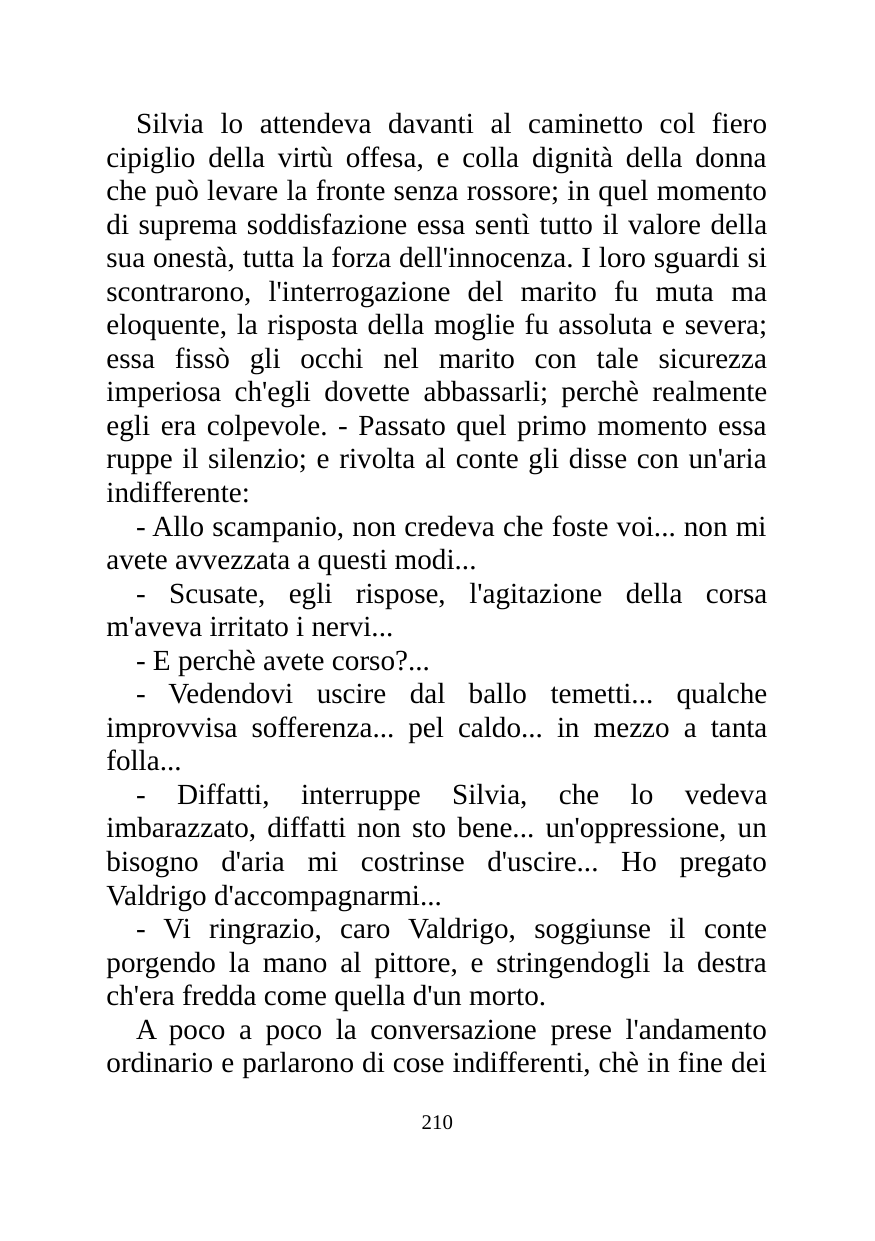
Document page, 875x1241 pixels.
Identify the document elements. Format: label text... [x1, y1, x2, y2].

text - Scusate, egli rispose, l'agitazione della corsa m'aveva irritato i nervi... [106, 576, 768, 643]
text Silvia lo attendeva davanti al caminetto col fiero cipiglio della virtù offesa, e colla dignità della donna che può levare la fronte senza rossore; in quel momento di suprema soddisfazione essa sentì tutto il valore della sua onestà, tutta la forza dell'innocenza. I loro sguardi si scontrarono, l'interrogazione del marito fu muta ma eloquente, la risposta della moglie fu assoluta e severa; essa fissò gli occhi nel marito con tale sicurezza imperiosa ch'egli dovette abbassarli; perchè realmente egli era colpevole. - Passato quel primo momento essa ruppe il silenzio; e rivolta al conte gli disse con un'aria indifferente: [106, 106, 768, 509]
text - Diffatti, interruppe Silvia, che lo vedeva imbarazzato, diffatti non sto bene... un'oppressione, un bisogno d'aria mi costrinse d'uscire... Ho pregato Valdrigo d'accompagnarmi... [106, 777, 768, 911]
text - Allo scampanio, non credeva che foste voi... non mi avete avvezzata a questi modi... [106, 509, 768, 576]
text A poco a poco la conversazione prese l'andamento ordinario e parlarono di cose indifferenti, chè in fine dei [106, 1012, 768, 1079]
text - Vedendovi uscire dal ballo temetti... qualche improvvisa sofferenza... pel caldo... in mezzo a tanta folla... [106, 676, 768, 777]
text - Vi ringrazio, caro Valdrigo, soggiunse il conte porgendo la mano al pittore, e stringendogli la destra ch'era fredda come quella d'un morto. [106, 911, 768, 1012]
text - E perchè avete corso?... [106, 643, 768, 676]
